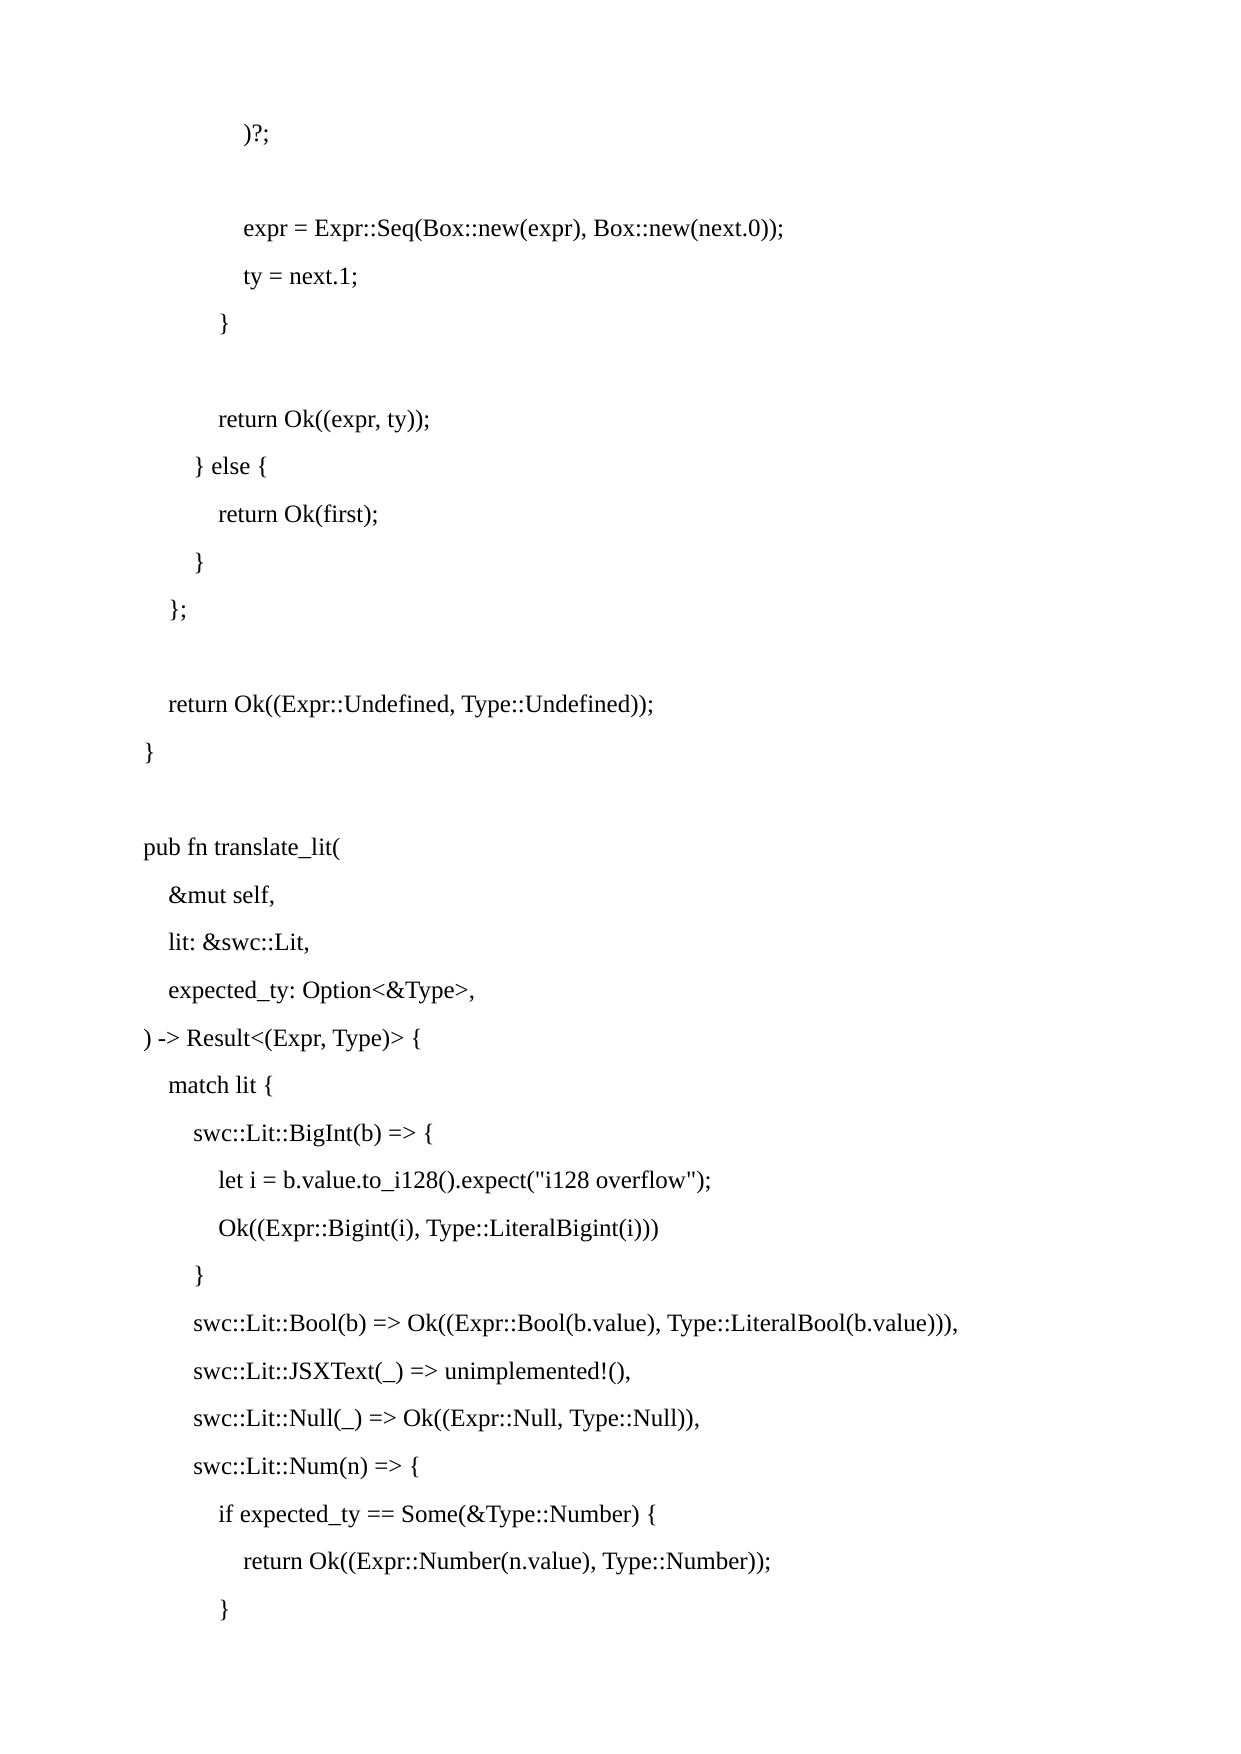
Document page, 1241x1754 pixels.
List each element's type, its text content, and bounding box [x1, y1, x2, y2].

text if expected_ty == Some(&Type::Number) { [118, 1499, 1122, 1527]
text )?; [118, 118, 1122, 147]
text lit: &swc::Lit, [118, 927, 1122, 956]
text expected_ty: Option<&Type>, [118, 975, 1122, 1004]
text pub fn translate_lit( [118, 832, 1122, 861]
text return Ok((Expr::Number(n.value), Type::Number)); [118, 1546, 1122, 1575]
text swc::Lit::Num(n) => { [118, 1451, 1122, 1480]
text swc::Lit::Null(_) => Ok((Expr::Null, Type::Null)), [118, 1403, 1122, 1432]
text } [118, 1261, 1122, 1289]
text ) -> Result<(Expr, Type)> { [118, 1023, 1122, 1051]
text } [118, 547, 1122, 575]
text return Ok((Expr::Undefined, Type::Undefined)); [118, 689, 1122, 718]
text }; [118, 594, 1122, 623]
text let i = b.value.to_i128().expect("i128 overflow"); [118, 1165, 1122, 1194]
text } else { [118, 451, 1122, 480]
text ty = next.1; [118, 261, 1122, 290]
text swc::Lit::BigInt(b) => { [118, 1118, 1122, 1147]
text &mut self, [118, 880, 1122, 908]
text } [118, 737, 1122, 766]
text } [118, 308, 1122, 337]
text match lit { [118, 1070, 1122, 1099]
text } [118, 1594, 1122, 1623]
text return Ok(first); [118, 499, 1122, 528]
text return Ok((expr, ty)); [118, 404, 1122, 432]
text expr = Expr::Seq(Box::new(expr), Box::new(next.0)); [118, 213, 1122, 242]
text Ok((Expr::Bigint(i), Type::LiteralBigint(i))) [118, 1213, 1122, 1242]
text swc::Lit::Bool(b) => Ok((Expr::Bool(b.value), Type::LiteralBool(b.value))), [118, 1308, 1122, 1337]
text swc::Lit::JSXText(_) => unimplemented!(), [118, 1356, 1122, 1384]
